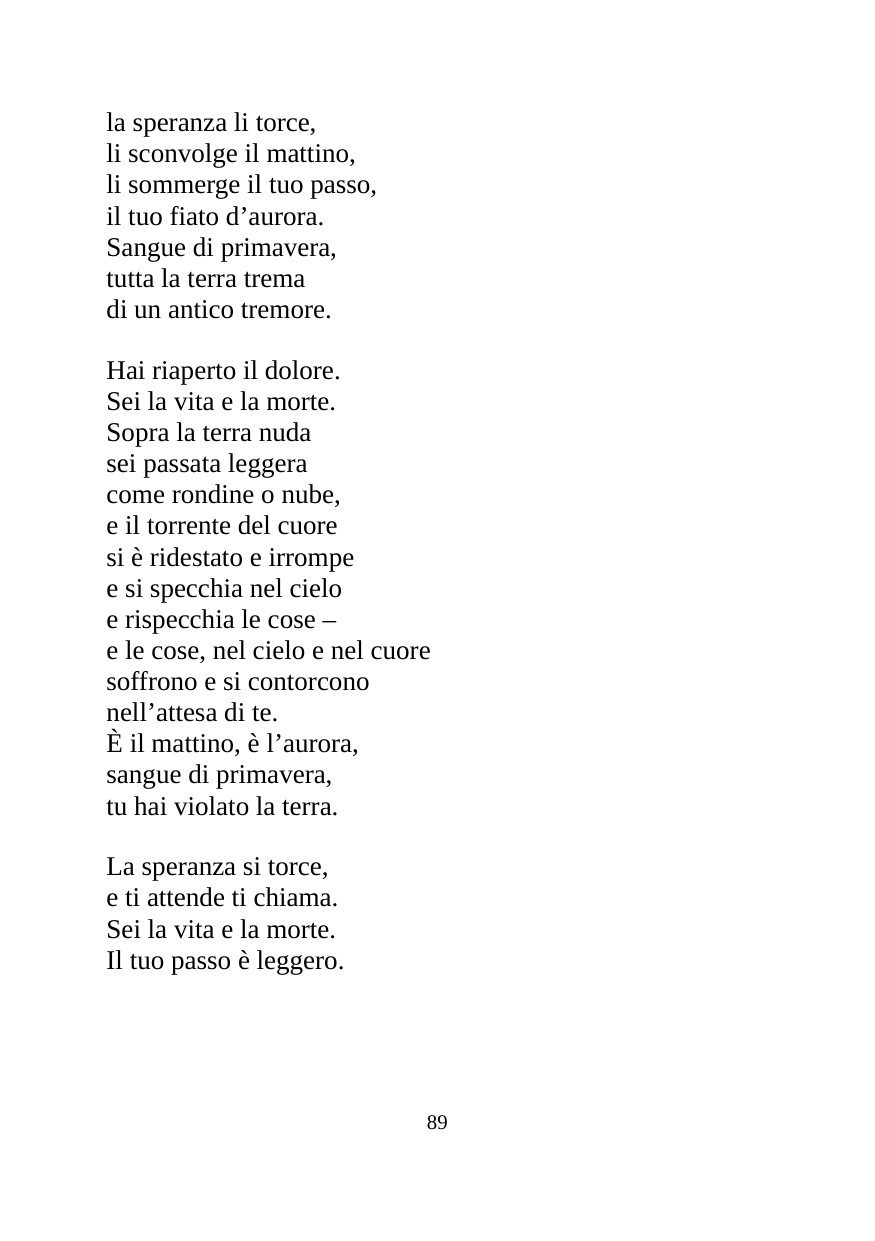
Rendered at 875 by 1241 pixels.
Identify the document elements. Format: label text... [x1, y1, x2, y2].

text La speranza si torce, e ti attende ti chiama. Sei la vita e la morte. Il tuo passo è leggero. [106, 850, 768, 975]
text Hai riaperto il dolore. Sei la vita e la morte. Sopra la terra nuda sei passata leggera come rondine o nube, e il torrente del cuore si è ridestato e irrompe e si specchia nel cielo e rispecchia le cose – e le cose, nel cielo e nel cuore soffrono e si contorcono nell’attesa di te. È il mattino, è l’aurora, sangue di primavera, tu hai violato la terra. [106, 354, 768, 821]
text la speranza li torce, li sconvolge il mattino, li sommerge il tuo passo, il tuo fiato d’aurora. Sangue di primavera, tutta la terra trema di un antico tremore. [106, 106, 768, 324]
